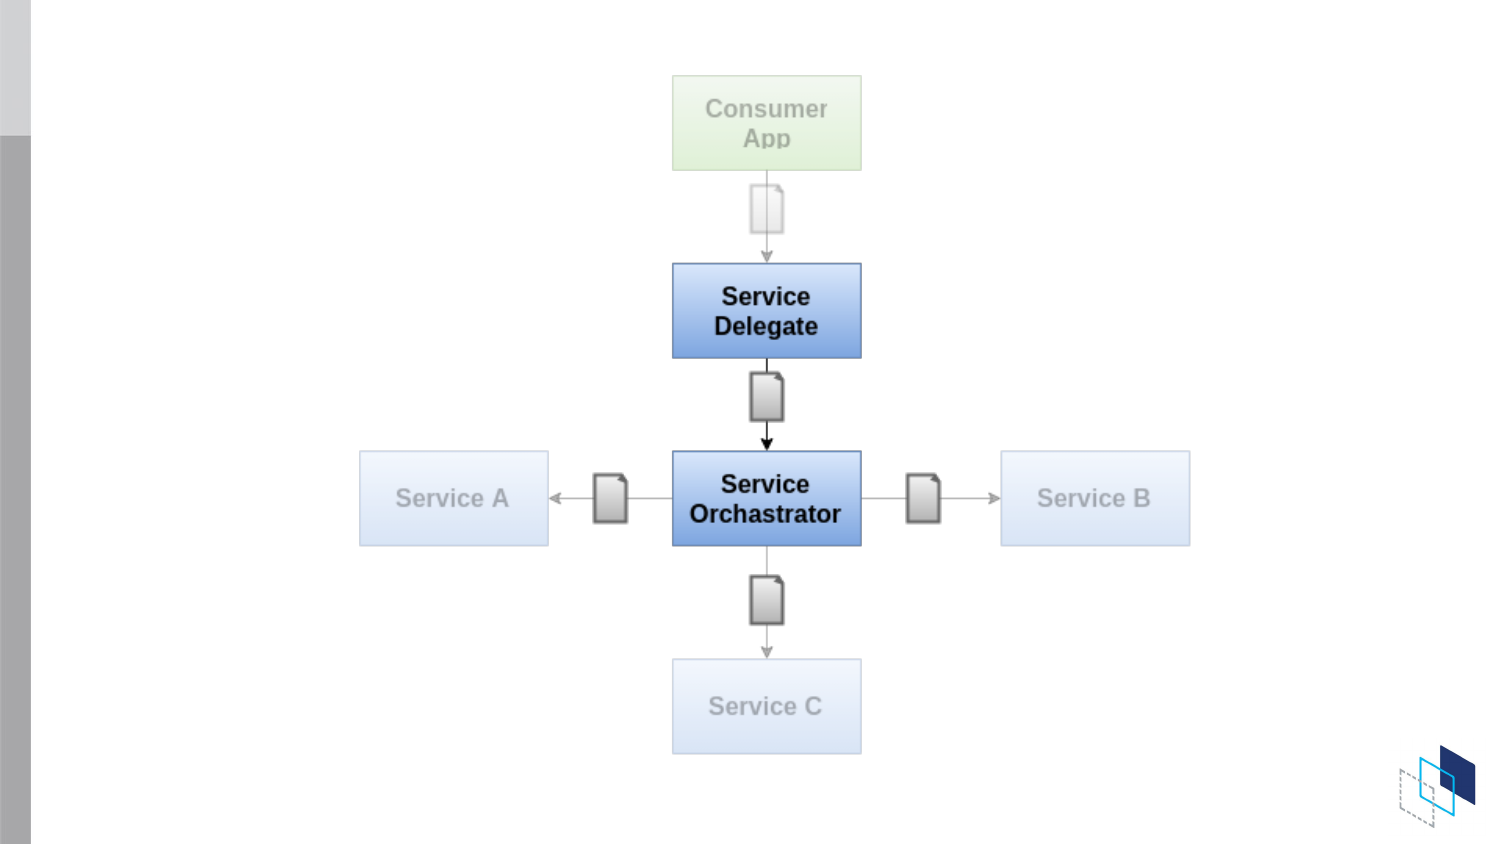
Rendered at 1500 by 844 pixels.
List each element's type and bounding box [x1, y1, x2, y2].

picture [358, 74, 1192, 756]
picture [0, 0, 37, 844]
picture [1388, 738, 1486, 836]
